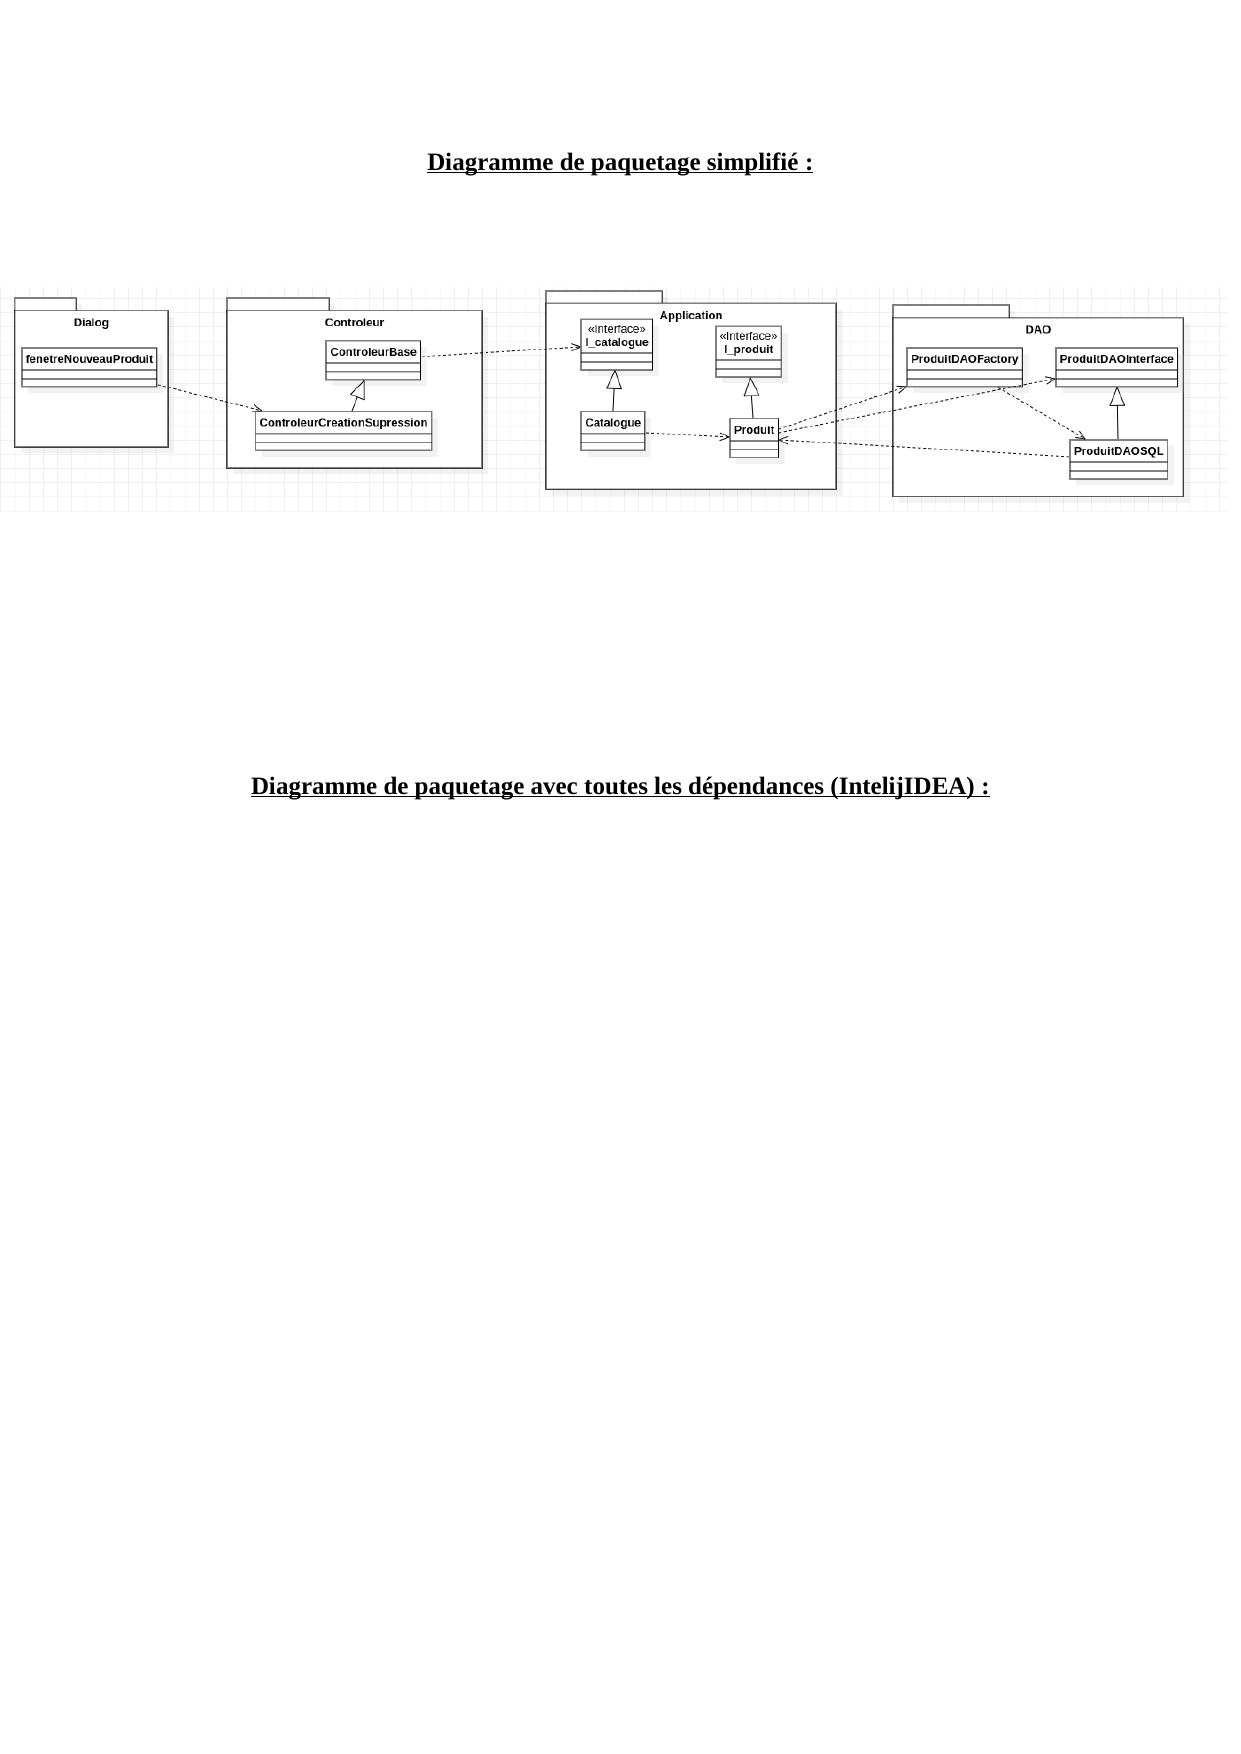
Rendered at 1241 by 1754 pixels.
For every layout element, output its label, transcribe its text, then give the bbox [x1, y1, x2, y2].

text Diagramme de paquetage avec toutes les dépendances (IntelijIDEA) : [118, 771, 1122, 799]
text Diagramme de paquetage simplifié : [118, 147, 1122, 176]
picture [0, 287, 1229, 512]
